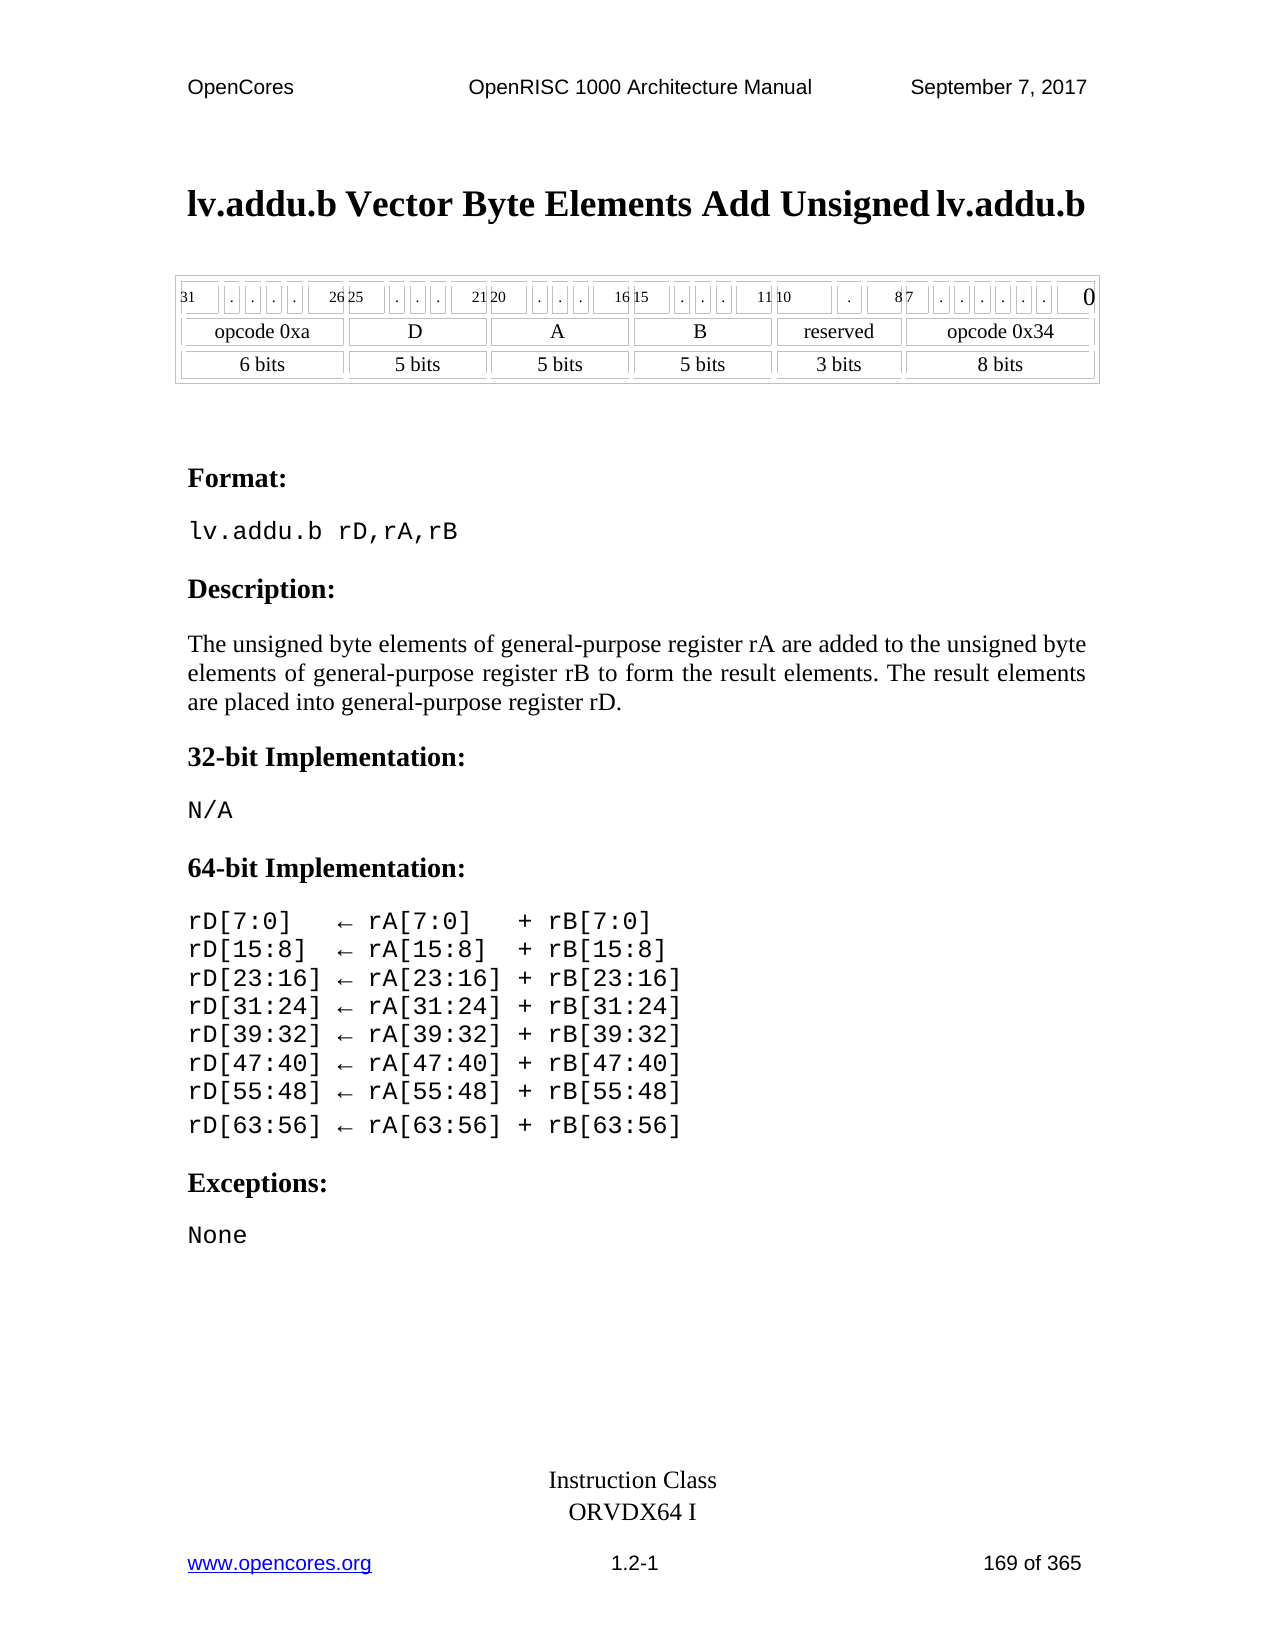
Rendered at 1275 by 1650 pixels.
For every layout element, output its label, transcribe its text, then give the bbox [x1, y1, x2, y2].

text N/A [187, 798, 1087, 826]
text 64-bit Implementation: [187, 851, 1087, 883]
text None [187, 1223, 1087, 1251]
text 32-bit Implementation: [187, 740, 1087, 773]
text Format: [187, 461, 1087, 493]
text Description: [187, 572, 1087, 604]
text lv.addu.b rD,rA,rB [187, 518, 1087, 547]
text The unsigned byte elements of general-purpose register rA are added to the unsigned byte elements of general-purpose register rB to form the result elements. The result elements are placed into general-purpose register rD. [187, 629, 1087, 715]
text rD[7:0] ← rA[7:0] + rB[7:0] rD[15:8] ← rA[15:8] + rB[15:8] rD[23:16] ← rA[23:16] + rB[23:16] rD[31:24] ← rA[31:24] + rB[31:24] rD[39:32] ← rA[39:32] + rB[39:32] rD[47:40] ← rA[47:40] + rB[47:40] rD[55:48] ← rA[55:48] + rB[55:48] rD[63:56] ← rA[63:56] + rB[63:56] [187, 908, 1087, 1141]
text Exceptions: [187, 1166, 1087, 1198]
